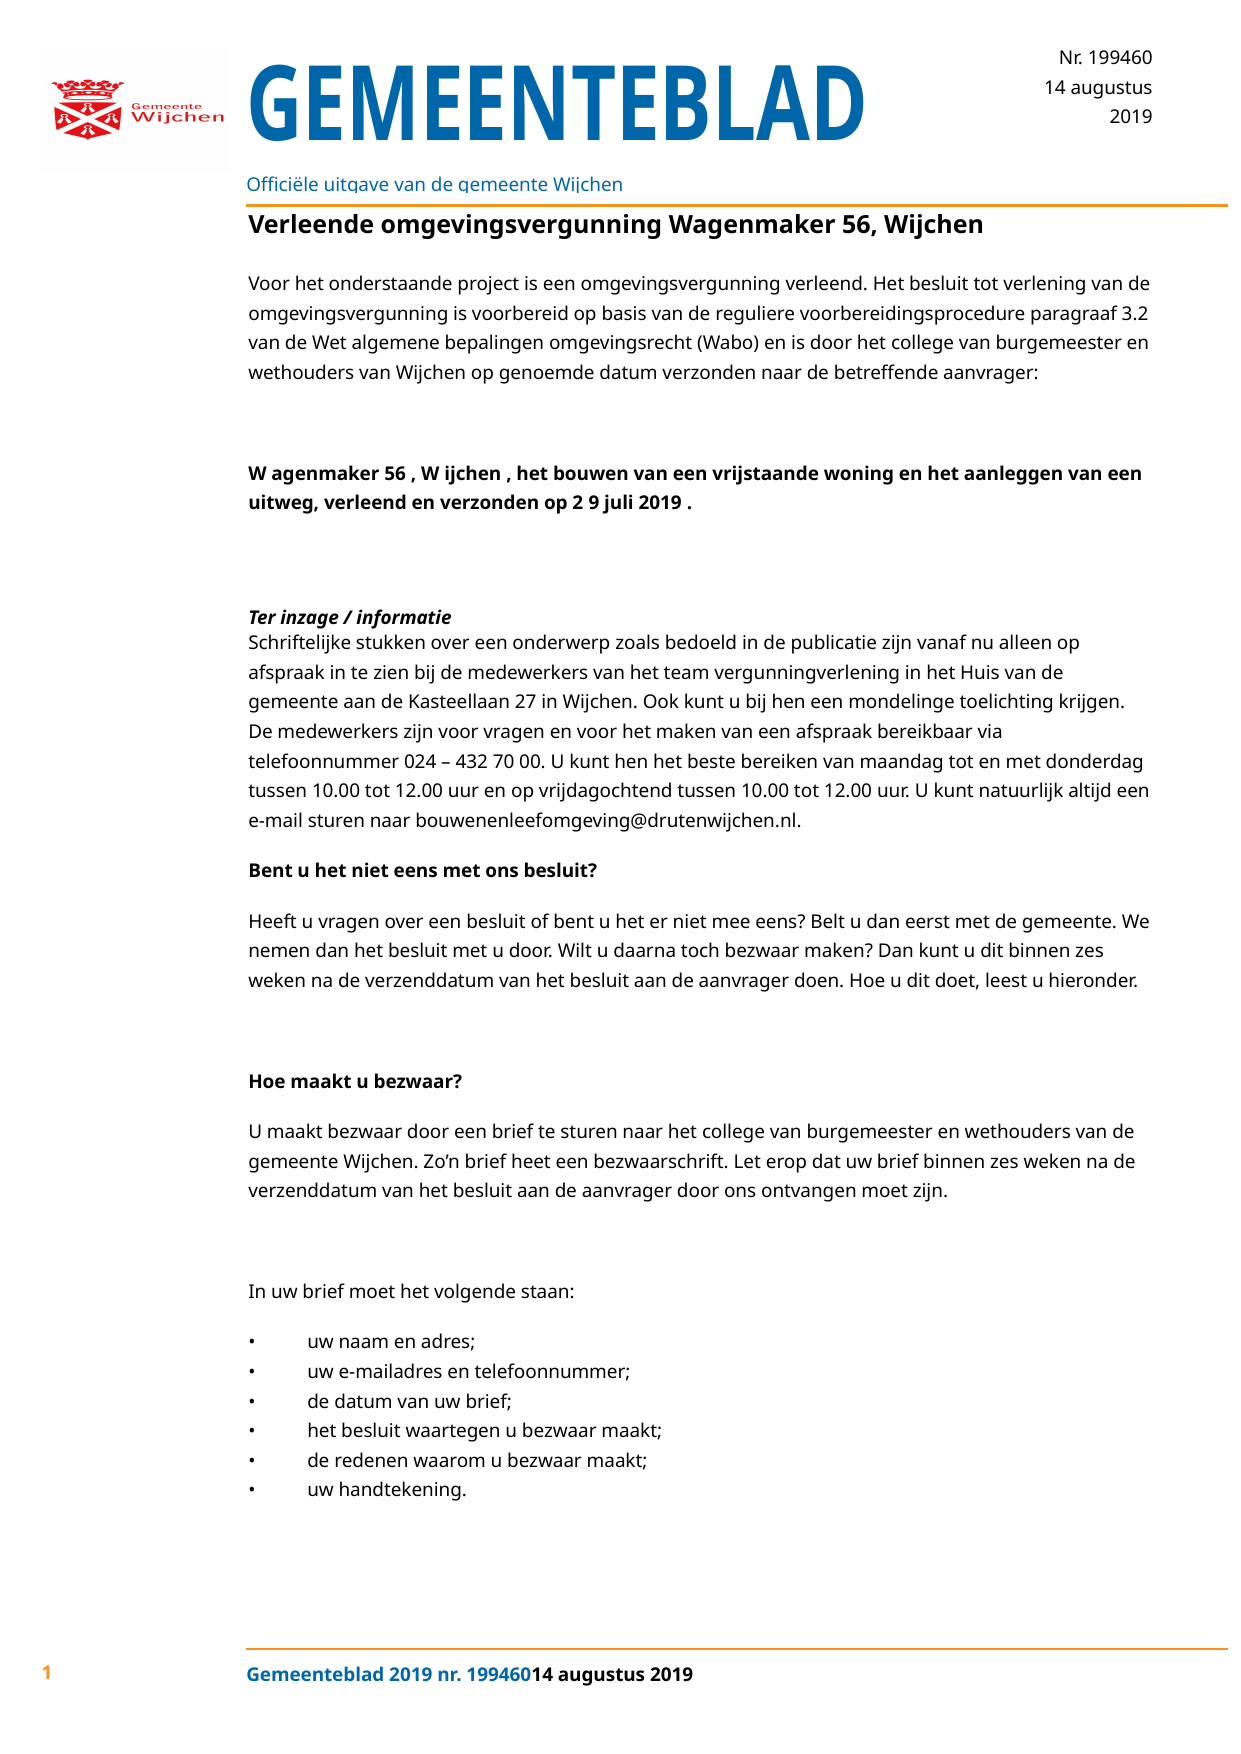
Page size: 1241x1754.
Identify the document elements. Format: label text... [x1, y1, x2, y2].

list de redenen waarom u bezwaar maakt; [248, 1447, 1152, 1473]
text Bent u het niet eens met ons besluit? [248, 857, 1152, 883]
list het besluit waartegen u bezwaar maakt; [248, 1417, 1152, 1443]
picture [41, 47, 231, 172]
text Verleende omgevingsvergunning Wagenmaker 56, Wijchen [248, 207, 1152, 241]
text W agenmaker 56 , W ijchen , het bouwen van een vrijstaande woning en het aanleggen van een uitweg, verleend en verzonden op 2 9 juli 2019 . [248, 460, 1152, 515]
text Hoe maakt u bezwaar? [248, 1068, 1152, 1094]
text U maakt bezwaar door een brief te sturen naar het college van burgemeester en wethouders van de gemeente Wijchen. Zo’n brief heet een bezwaarschrift. Let erop dat uw brief binnen zes weken na de verzenddatum van het besluit aan de aanvrager door ons ontvangen moet zijn. [248, 1118, 1152, 1203]
text In uw brief moet het volgende staan: [248, 1278, 1152, 1304]
text Ter inzage / informatie [248, 604, 1152, 629]
list uw handtekening. [248, 1477, 1152, 1502]
text Heeft u vragen over een besluit of bent u het er niet mee eens? Belt u dan eerst met de gemeente. We nemen dan het besluit met u door. Wilt u daarna toch bezwaar maken? Dan kunt u dit binnen zes weken na de verzenddatum van het besluit aan de aanvrager doen. Hoe u dit doet, leest u hieronder. [248, 908, 1152, 993]
list uw e-mailadres en telefoonnummer; [248, 1358, 1152, 1384]
text Schriftelijke stukken over een onderwerp zoals bedoeld in de publicatie zijn vanaf nu alleen op afspraak in te zien bij de medewerkers van het team vergunningverlening in het Huis van de gemeente aan de Kasteellaan 27 in Wijchen. Ook kunt u bij hen een mondelinge toelichting krijgen. De medewerkers zijn voor vragen en voor het maken van een afspraak bereikbaar via telefoonnummer 024 – 432 70 00. U kunt hen het beste bereiken van maandag tot en met donderdag tussen 10.00 tot 12.00 uur en op vrijdagochtend tussen 10.00 tot 12.00 uur. U kunt natuurlijk altijd een e-mail sturen naar bouwenenleefomgeving@drutenwijchen.nl. [248, 629, 1152, 833]
list de datum van uw brief; [248, 1388, 1152, 1414]
text Voor het onderstaande project is een omgevingsvergunning verleend. Het besluit tot verlening van de omgevingsvergunning is voorbereid op basis van de reguliere voorbereidingsprocedure paragraaf 3.2 van de Wet algemene bepalingen omgevingsrecht (Wabo) en is door het college van burgemeester en wethouders van Wijchen op genoemde datum verzonden naar de betreffende aanvrager: [248, 270, 1152, 385]
list uw naam en adres; [248, 1329, 1152, 1354]
